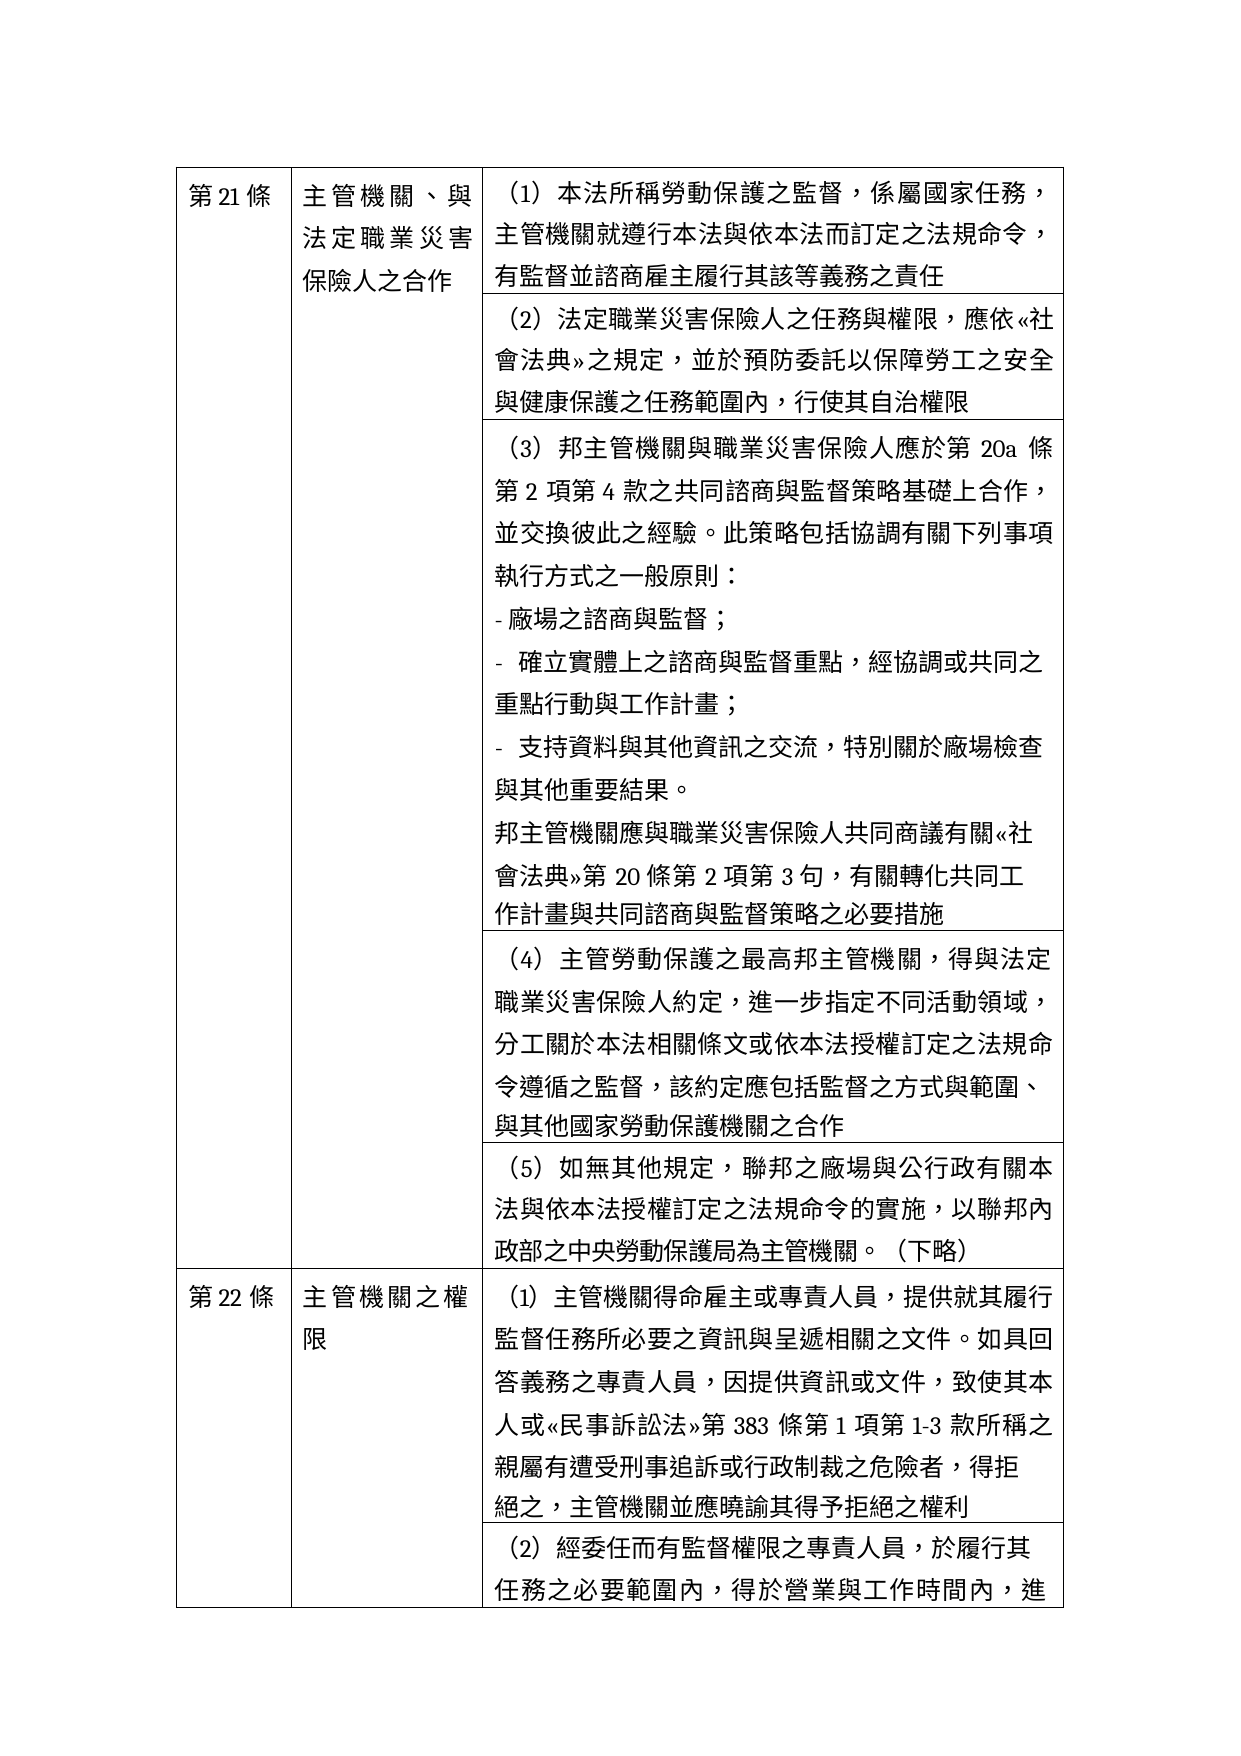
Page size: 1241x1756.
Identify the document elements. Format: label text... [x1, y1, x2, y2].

table_header 主管機關、與法定職業災害保險人之合作 [292, 168, 482, 1268]
table_cell （1）主管機關得命雇主或專責人員，提供就其履行監督任務所必要之資訊與呈遞相關之文件。如具回答義務之專責人員，因提供資訊或文件，致使其本人或«民事訴訟法»第 383 條第 1 項第 1-3 款所稱之親屬有遭受刑事追訴或行政制裁之危險者，得拒 絕之，主管機關並應曉諭其得予拒絕之權利 [483, 1269, 1063, 1522]
table_cell （3）邦主管機關與職業災害保險人應於第 20a 條第 2 項第 4 款之共同諮商與監督策略基礎上合作， 並交換彼此之經驗。此策略包括協調有關下列事項執行方式之一般原則： 廠場之諮商與監督； 確立實體上之諮商與監督重點，經協調或共同之重點行動與工作計畫； 支持資料與其他資訊之交流，特別關於廠場檢查與其他重要結果。 邦主管機關應與職業災害保險人共同商議有關«社會法典»第 20 條第 2 項第 3 句，有關轉化共同工 作計畫與共同諮商與監督策略之必要措施 [483, 420, 1063, 930]
table_cell （2）經委任而有監督權限之專責人員，於履行其任務之必要範圍內，得於營業與工作時間內，進 [483, 1523, 1063, 1607]
table_cell （5）如無其他規定，聯邦之廠場與公行政有關本法與依本法授權訂定之法規命令的實施，以聯邦內政部之中央勞動保護局為主管機關。（下略） [483, 1143, 1063, 1268]
table_cell （4）主管勞動保護之最高邦主管機關，得與法定職業災害保險人約定，進一步指定不同活動領域， 分工關於本法相關條文或依本法授權訂定之法規命令遵循之監督，該約定應包括監督之方式與範圍、 與其他國家勞動保護機關之合作 [483, 931, 1063, 1142]
table_header （1）本法所稱勞動保護之監督，係屬國家任務， 主管機關就遵行本法與依本法而訂定之法規命令， 有監督並諮商雇主履行其該等義務之責任 [483, 168, 1063, 293]
table_header 第 21 條 [177, 168, 291, 1268]
table_cell （2）法定職業災害保險人之任務與權限，應依«社會法典»之規定，並於預防委託以保障勞工之安全與健康保護之任務範圍內，行使其自治權限 [483, 294, 1063, 419]
table_cell 主管機關之權限 [292, 1269, 482, 1607]
table_cell 第 22 條 [177, 1269, 291, 1607]
